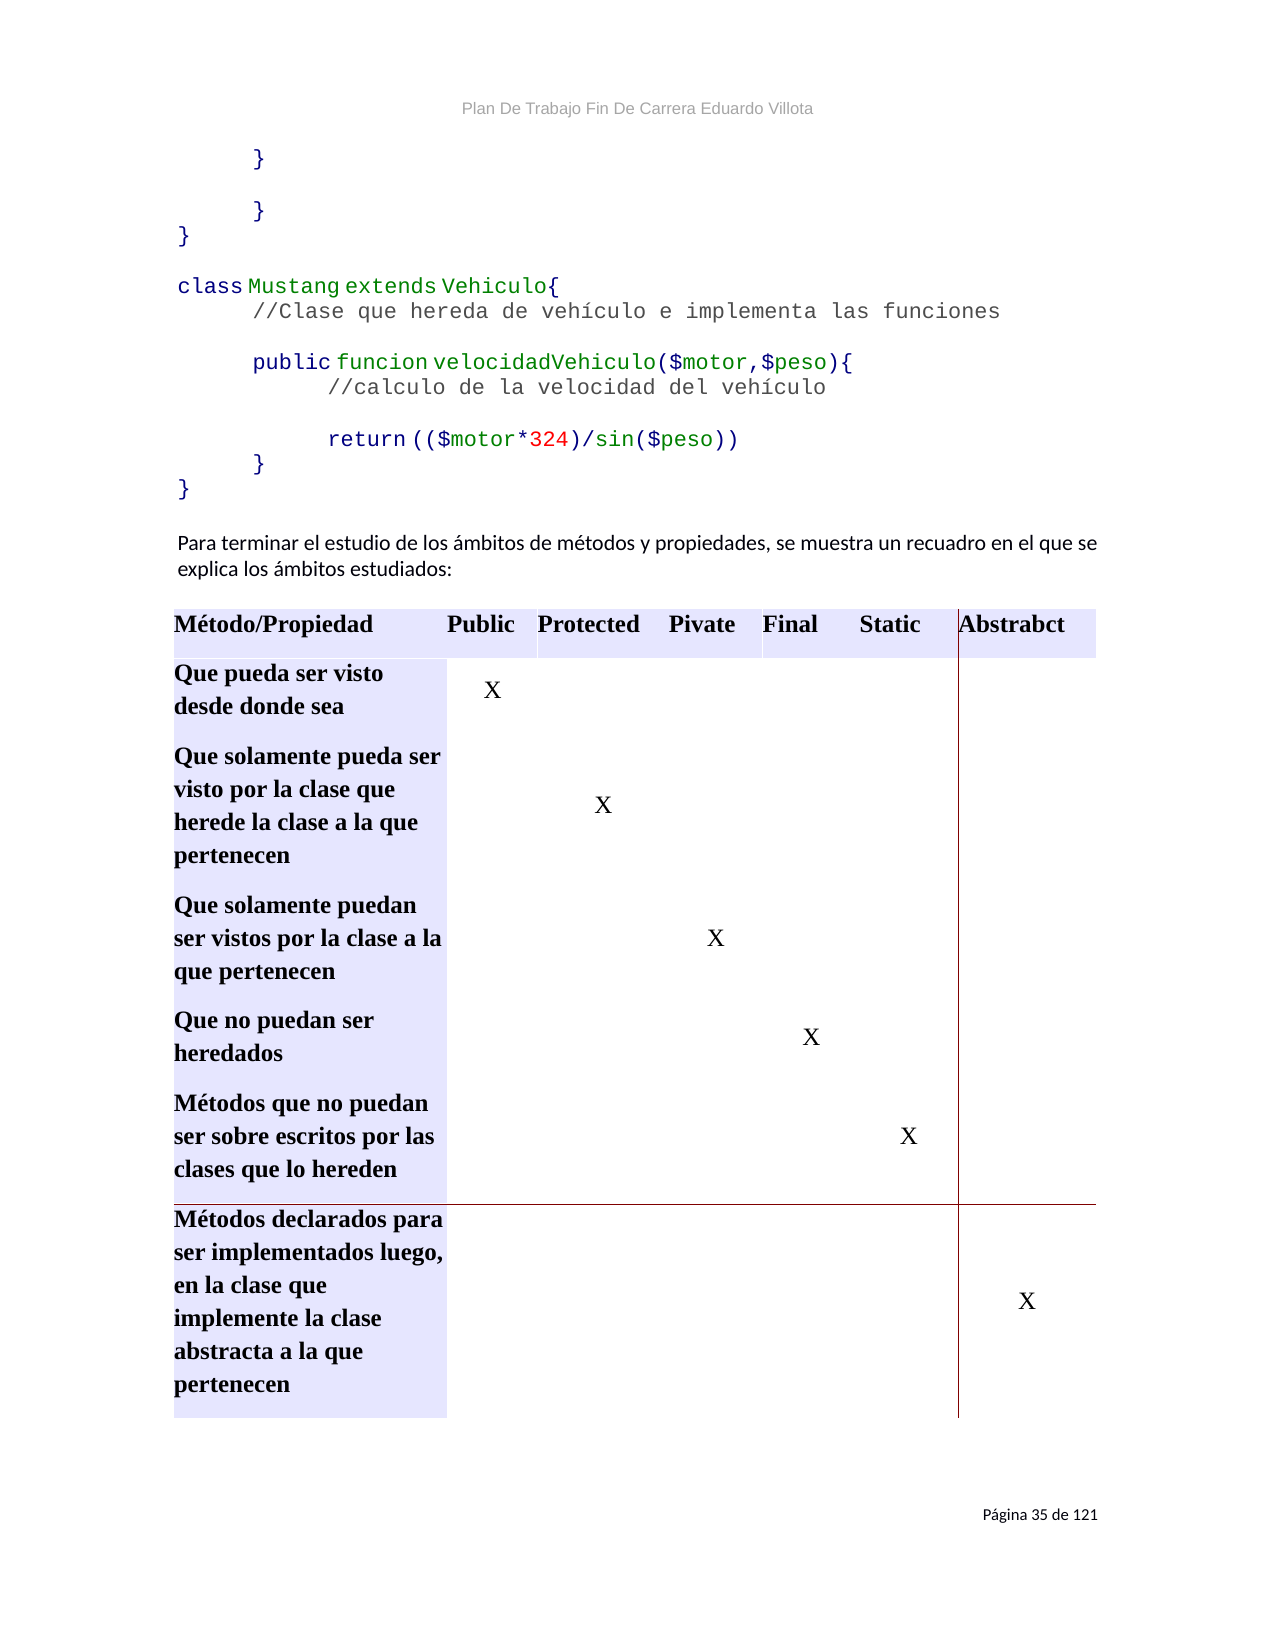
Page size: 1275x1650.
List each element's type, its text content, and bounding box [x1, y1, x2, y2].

table_cell [538, 1088, 669, 1203]
table_cell [859, 741, 958, 890]
text //Clase que hereda de vehículo e implementa las funciones [177, 300, 1098, 325]
table_header Protected [538, 609, 669, 658]
table_cell [447, 1088, 537, 1203]
table_cell X [538, 741, 669, 890]
table_cell [959, 741, 1096, 890]
table_cell Métodos declarados para ser implementados luego, en la clase que implemente la clase abstracta a la que pertenecen [174, 1205, 447, 1418]
table_cell [959, 659, 1096, 741]
table_cell [447, 1005, 537, 1088]
table_cell [859, 659, 958, 741]
table_cell Que pueda ser visto desde donde sea [174, 659, 447, 741]
text } [177, 199, 1098, 224]
table_cell [538, 659, 669, 741]
table_cell Métodos que no puedan ser sobre escritos por las clases que lo hereden [174, 1088, 447, 1203]
table_header Abstrabct [959, 609, 1096, 658]
table_header Pivate [669, 609, 762, 658]
table_cell [763, 1088, 859, 1203]
table_cell [859, 890, 958, 1005]
table_cell [669, 1205, 762, 1418]
table_cell X [763, 1005, 859, 1088]
table_cell [669, 1088, 762, 1203]
text } [177, 477, 1098, 502]
table_cell [763, 890, 859, 1005]
table_cell X [447, 659, 537, 741]
table_cell [669, 659, 762, 741]
table_cell [447, 890, 537, 1005]
table_cell [763, 741, 859, 890]
table_header Método/Propiedad [174, 609, 447, 658]
table_cell [447, 741, 537, 890]
table_header Final [763, 609, 859, 658]
table_cell [763, 1205, 859, 1418]
table_cell [538, 1205, 669, 1418]
table_cell [959, 1005, 1096, 1088]
table_cell Que solamente puedan ser vistos por la clase a la que pertenecen [174, 890, 447, 1005]
text } [177, 453, 1098, 477]
text } [177, 148, 1098, 172]
text //calculo de la velocidad del vehículo [177, 376, 1098, 401]
text public funcion velocidadVehiculo($motor,$peso){ [177, 352, 1098, 376]
table_cell [669, 1005, 762, 1088]
text class Mustang extends Vehiculo{ [177, 275, 1098, 300]
table_cell [538, 1005, 669, 1088]
table_cell X [959, 1205, 1096, 1418]
table_cell [959, 890, 1096, 1005]
text } [177, 224, 1098, 249]
table_cell X [669, 890, 762, 1005]
table_cell [669, 741, 762, 890]
table_cell [447, 1205, 537, 1418]
table_cell [763, 659, 859, 741]
table_cell [538, 890, 669, 1005]
table_cell [859, 1205, 958, 1418]
text Para terminar el estudio de los ámbitos de métodos y propiedades, se muestra un recuadro en el que se explica los ámbitos estudiados: [177, 529, 1098, 582]
table_header Public [447, 609, 537, 658]
table_cell [959, 1088, 1096, 1203]
table_cell Que solamente pueda ser visto por la clase que herede la clase a la que pertenecen [174, 741, 447, 890]
table_cell Que no puedan ser heredados [174, 1005, 447, 1088]
table_cell X [859, 1088, 958, 1203]
table_cell [859, 1005, 958, 1088]
text return (($motor*324)/sin($peso)) [177, 428, 1098, 453]
table_header Static [859, 609, 958, 658]
